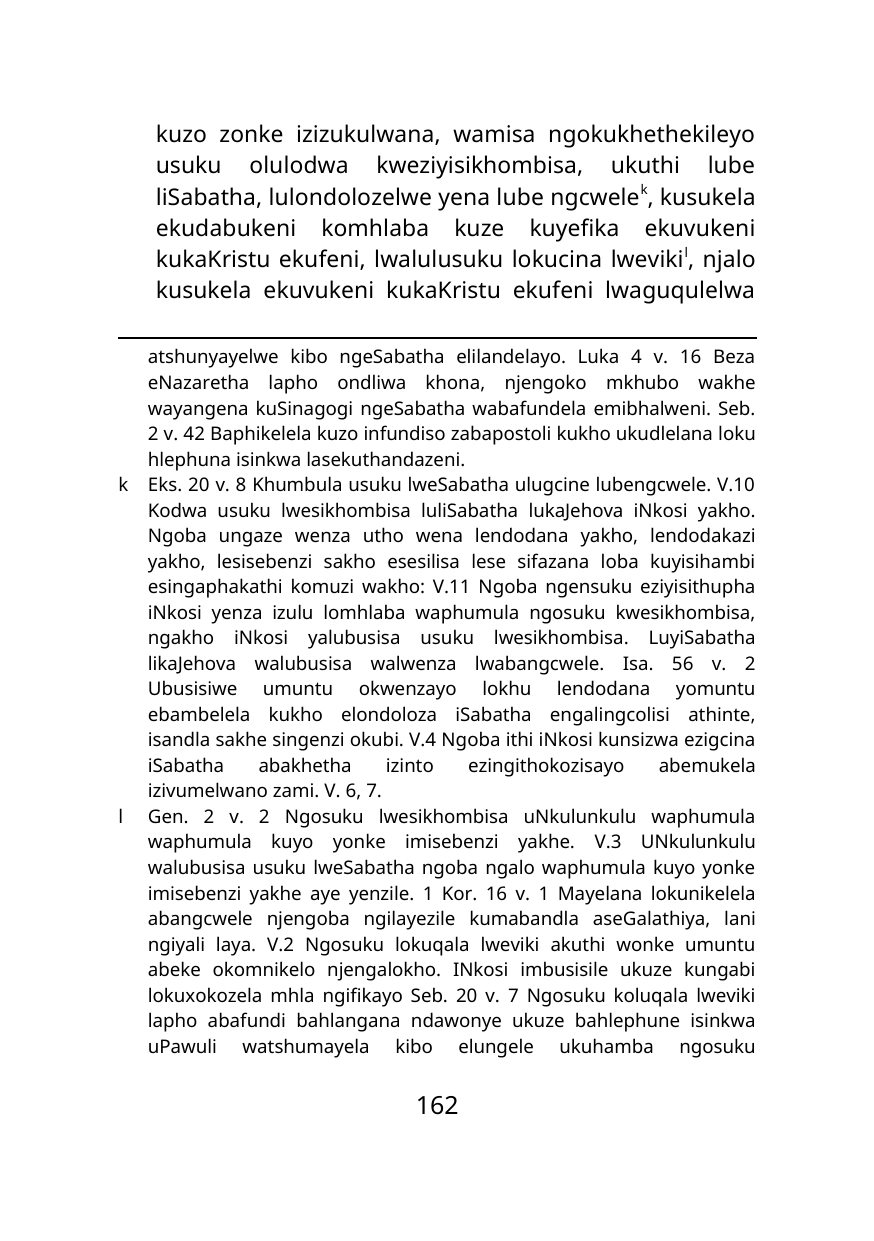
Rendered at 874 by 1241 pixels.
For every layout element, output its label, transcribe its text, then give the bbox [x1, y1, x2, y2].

list Eks. 20 v. 8 Khumbula usuku lweSabatha ulugcine lubengcwele. V.10 Kodwa usuku lwesikhombisa luliSabatha lukaJehova iNkosi yakho. Ngoba ungaze wenza utho wena lendodana yakho, lendodakazi yakho, lesisebenzi sakho esesilisa lese sifazana loba kuyisihambi esingaphakathi komuzi wakho: V.11 Ngoba ngensuku eziyisithupha iNkosi yenza izulu lomhlaba waphumula ngosuku kwesikhombisa, ngakho iNkosi yalubusisa usuku lwesikhombisa. LuyiSabatha likaJehova walubusisa walwenza lwabangcwele. Isa. 56 v. 2 Ubusisiwe umuntu okwenzayo lokhu lendodana yomuntu ebambelela kukho elondoloza iSabatha engalingcolisi athinte, isandla sakhe singenzi okubi. V.4 Ngoba ithi iNkosi kunsizwa ezigcina iSabatha abakhetha izinto ezingithokozisayo abemukela izivumelwano zami. V. 6, 7. [118, 472, 756, 803]
list atshunyayelwe kibo ngeSabatha elilandelayo. Luka 4 v. 16 Beza eNazaretha lapho ondliwa khona, njengoko mkhubo wakhe wayangena kuSinagogi ngeSabatha wabafundela emibhalweni. Seb. 2 v. 42 Baphikelela kuzo infundiso zabapostoli kukho ukudlelana loku hlephuna isinkwa lasekuthandazeni. [118, 344, 756, 472]
list Gen. 2 v. 2 Ngosuku lwesikhombisa uNkulunkulu waphumula waphumula kuyo yonke imisebenzi yakhe. V.3 UNkulunkulu walubusisa usuku lweSabatha ngoba ngalo waphumula kuyo yonke imisebenzi yakhe aye yenzile. 1 Kor. 16 v. 1 Mayelana lokunikelela abangcwele njengoba ngilayezile kumabandla aseGalathiya, lani ngiyali laya. V.2 Ngosuku lokuqala lweviki akuthi wonke umuntu abeke okomnikelo njengalokho. INkosi imbusisile ukuze kungabi lokuxokozela mhla ngifikayo Seb. 20 v. 7 Ngosuku koluqala lweviki lapho abafundi bahlangana ndawonye ukuze bahlephune isinkwa uPawuli watshumayela kibo elungele ukuhamba ngosuku [118, 803, 756, 1058]
list kuzo zonke izizukulwana, wamisa ngokukhethekileyo usuku olulodwa kweziyisikhombisa, ukuthi lube liSabatha, lulondolozelwe yena lube ngcwele, kusukela ekudabukeni komhlaba kuze kuyefika ekuvukeni kukaKristu ekufeni, lwalulusuku lokucina lweviki, njalo kusukela ekuvukeni kukaKristu ekufeni lwaguqulelwa [118, 118, 756, 306]
